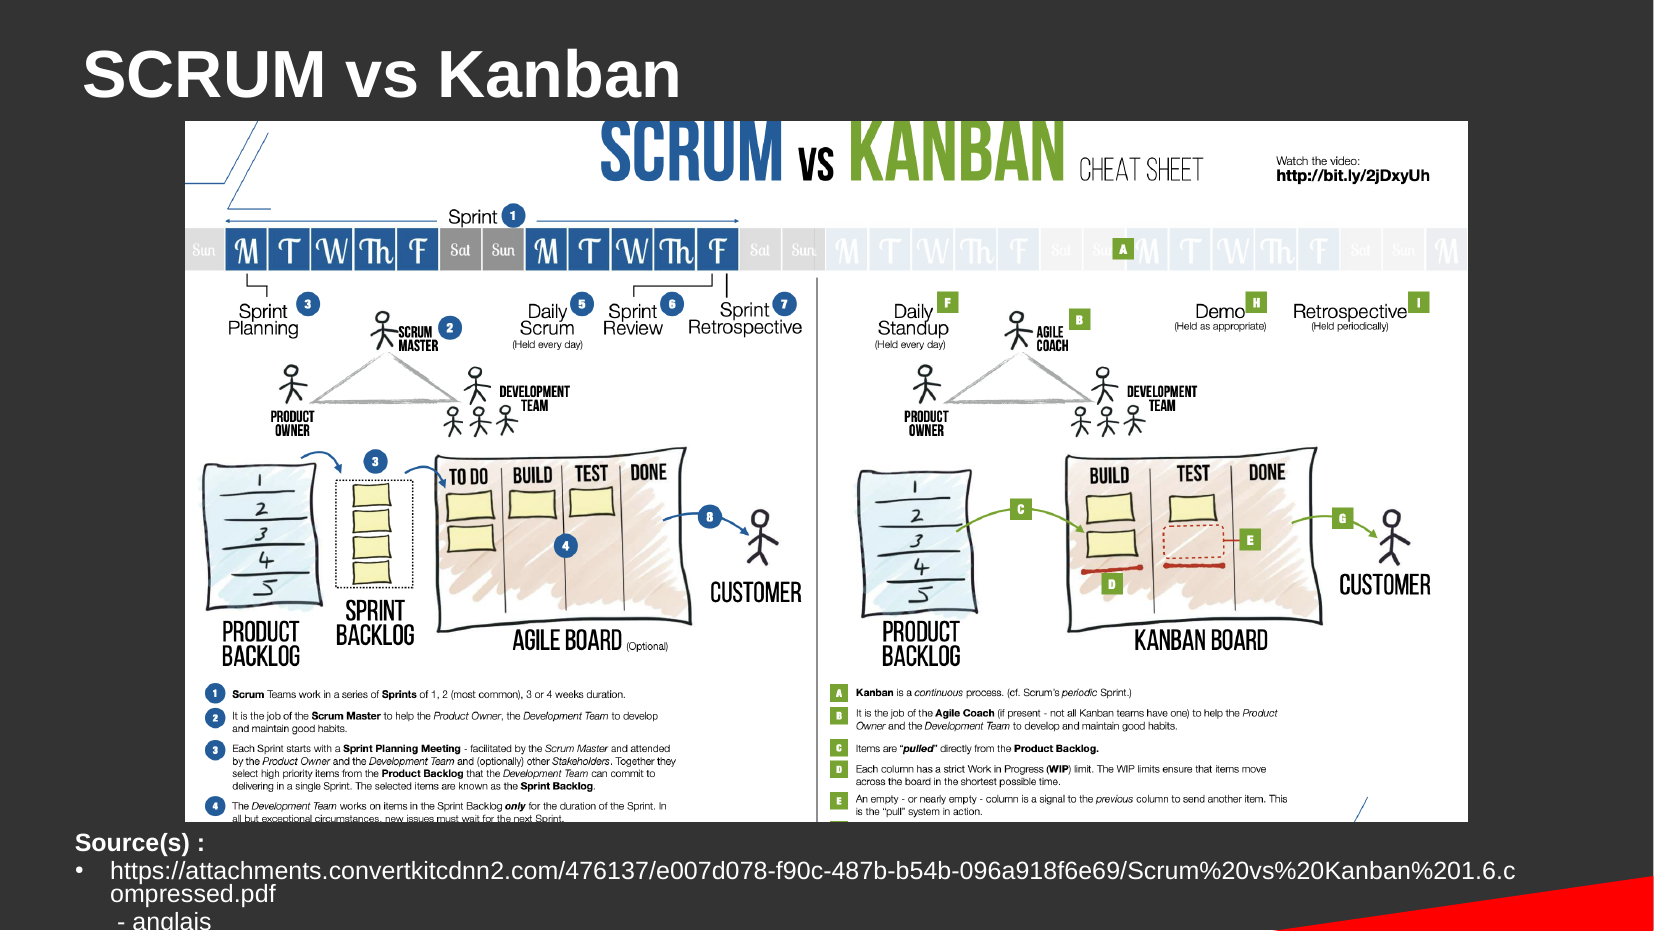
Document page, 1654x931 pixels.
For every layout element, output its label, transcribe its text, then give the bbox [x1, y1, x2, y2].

text_box [1546, 875, 1654, 931]
title SCRUM vs Kanban [82, 37, 1571, 122]
text_box Source(s) : https://attachments.convertkitcdnn2.com/476137/e007d078-f90c-487b-b54b-096a918f6e69/Scrum%20vs%20Kanban%201.6.compressed.pdf - anglais [60, 821, 1546, 931]
picture [185, 121, 1468, 822]
